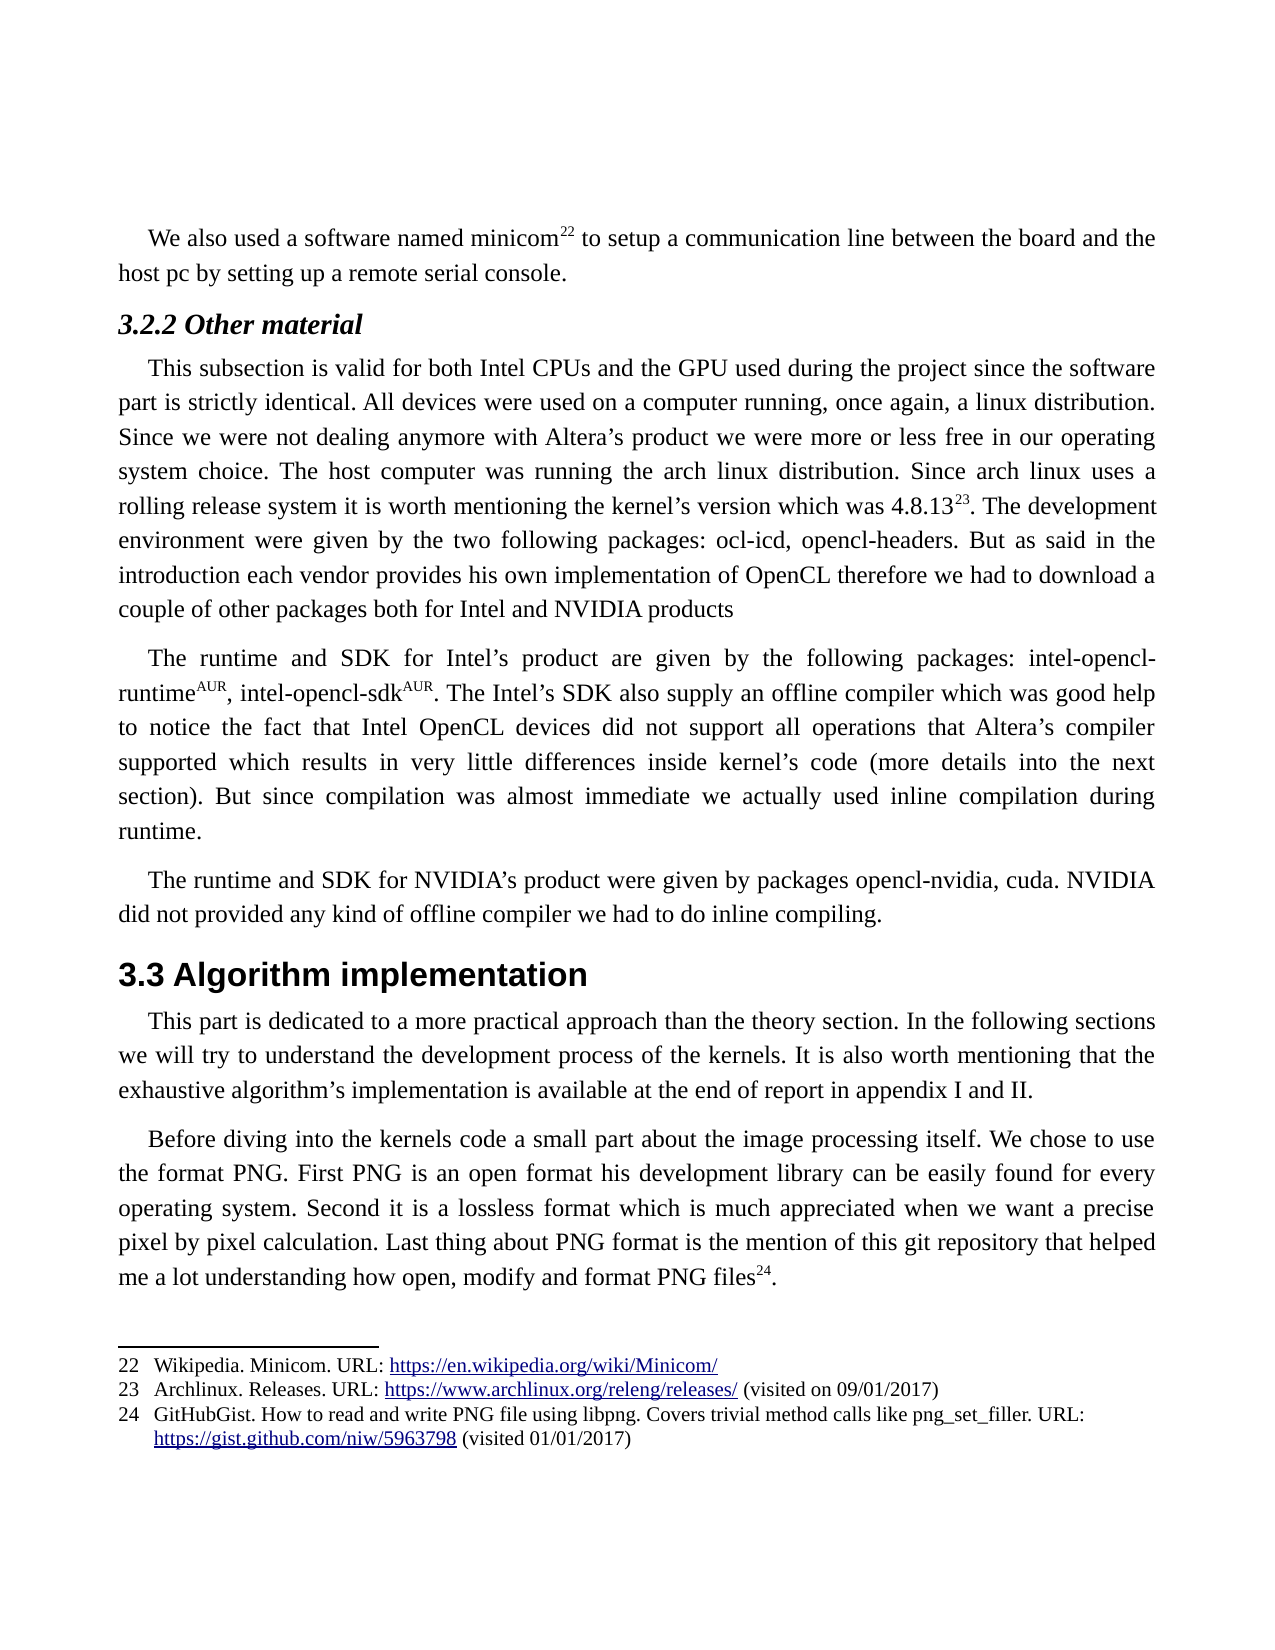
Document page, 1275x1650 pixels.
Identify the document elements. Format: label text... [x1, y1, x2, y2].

text Before diving into the kernels code a small part about the image processing itself. We chose to use the format PNG. First PNG is an open format his development library can be easily found for every operating system. Second it is a lossless format which is much appreciated when we want a precise pixel by pixel calculation. Last thing about PNG format is the mention of this git repository that helped me a lot understanding how open, modify and format PNG files. [118, 1124, 1157, 1290]
text This subsection is valid for both Intel CPUs and the GPU used during the project since the software part is strictly identical. All devices were used on a computer running, once again, a linux distribution. Since we were not dealing anymore with Altera’s product we were more or less free in our operating system choice. The host computer was running the arch linux distribution. Since arch linux uses a rolling release system it is worth mentioning the kernel’s version which was 4.8.13. The development environment were given by the two following packages: ocl-icd, opencl-headers. But as said in the introduction each vendor provides his own implementation of OpenCL therefore we had to download a couple of other packages both for Intel and NVIDIA products [118, 353, 1157, 623]
text This part is dedicated to a more practical approach than the theory section. In the following sections we will try to understand the development process of the kernels. It is also worth mentioning that the exhaustive algorithm’s implementation is available at the end of report in appendix I and II. [118, 1006, 1157, 1103]
text GitHubGist. How to read and write PNG file using libpng. Covers trivial method calls like png_set_filler. URL: https://gist.github.com/niw/5963798 (visited 01/01/2017) [118, 1401, 1157, 1449]
text Wikipedia. Minicom. URL: https://en.wikipedia.org/wiki/Minicom/ [118, 1353, 1157, 1377]
text The runtime and SDK for NVIDIA’s product were given by packages opencl-nvidia, cuda. NVIDIA did not provided any kind of offline compiler we had to do inline compiling. [118, 865, 1157, 928]
text We also used a software named minicom to setup a communication line between the board and the host pc by setting up a remote serial console. [118, 223, 1157, 286]
subtitle 3.2.2 Other material [118, 307, 1157, 340]
subtitle 3.3 Algorithm implementation [118, 954, 1157, 993]
text The runtime and SDK for Intel’s product are given by the following packages: intel-opencl-runtimeAUR, intel-opencl-sdkAUR. The Intel’s SDK also supply an offline compiler which was good help to notice the fact that Intel OpenCL devices did not support all operations that Altera’s compiler supported which results in very little differences inside kernel’s code (more details into the next section). But since compilation was almost immediate we actually used inline compilation during runtime. [118, 643, 1157, 844]
text Archlinux. Releases. URL: https://www.archlinux.org/releng/releases/ (visited on 09/01/2017) [118, 1377, 1157, 1401]
